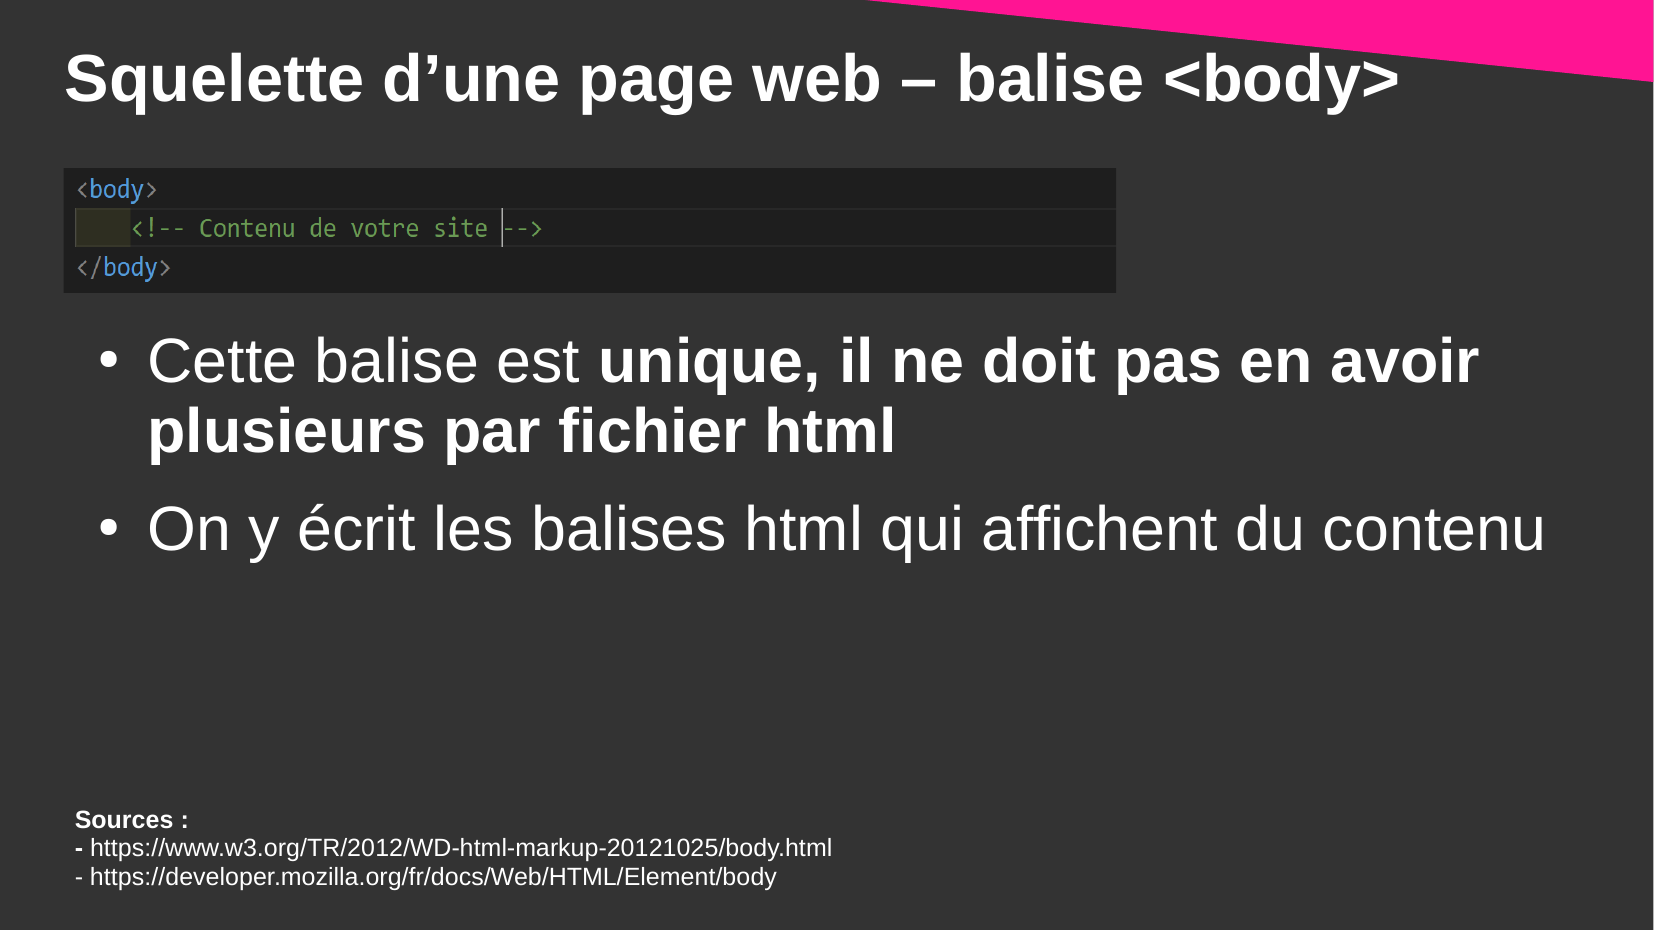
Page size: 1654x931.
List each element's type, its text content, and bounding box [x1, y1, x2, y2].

text_box Sources : - https://www.w3.org/TR/2012/WD-html-markup-20121025/body.html - https://developer.mozilla.org/fr/docs/Web/HTML/Element/body [59, 798, 1546, 931]
picture [63, 168, 1117, 293]
list Cette balise est unique, il ne doit pas en avoir plusieurs par fichier html On y écrit les balises html qui affichent du contenu [80, 326, 1635, 621]
text_box [865, 0, 1654, 83]
title Squelette d’une page web – balise <body> [64, 40, 1553, 125]
